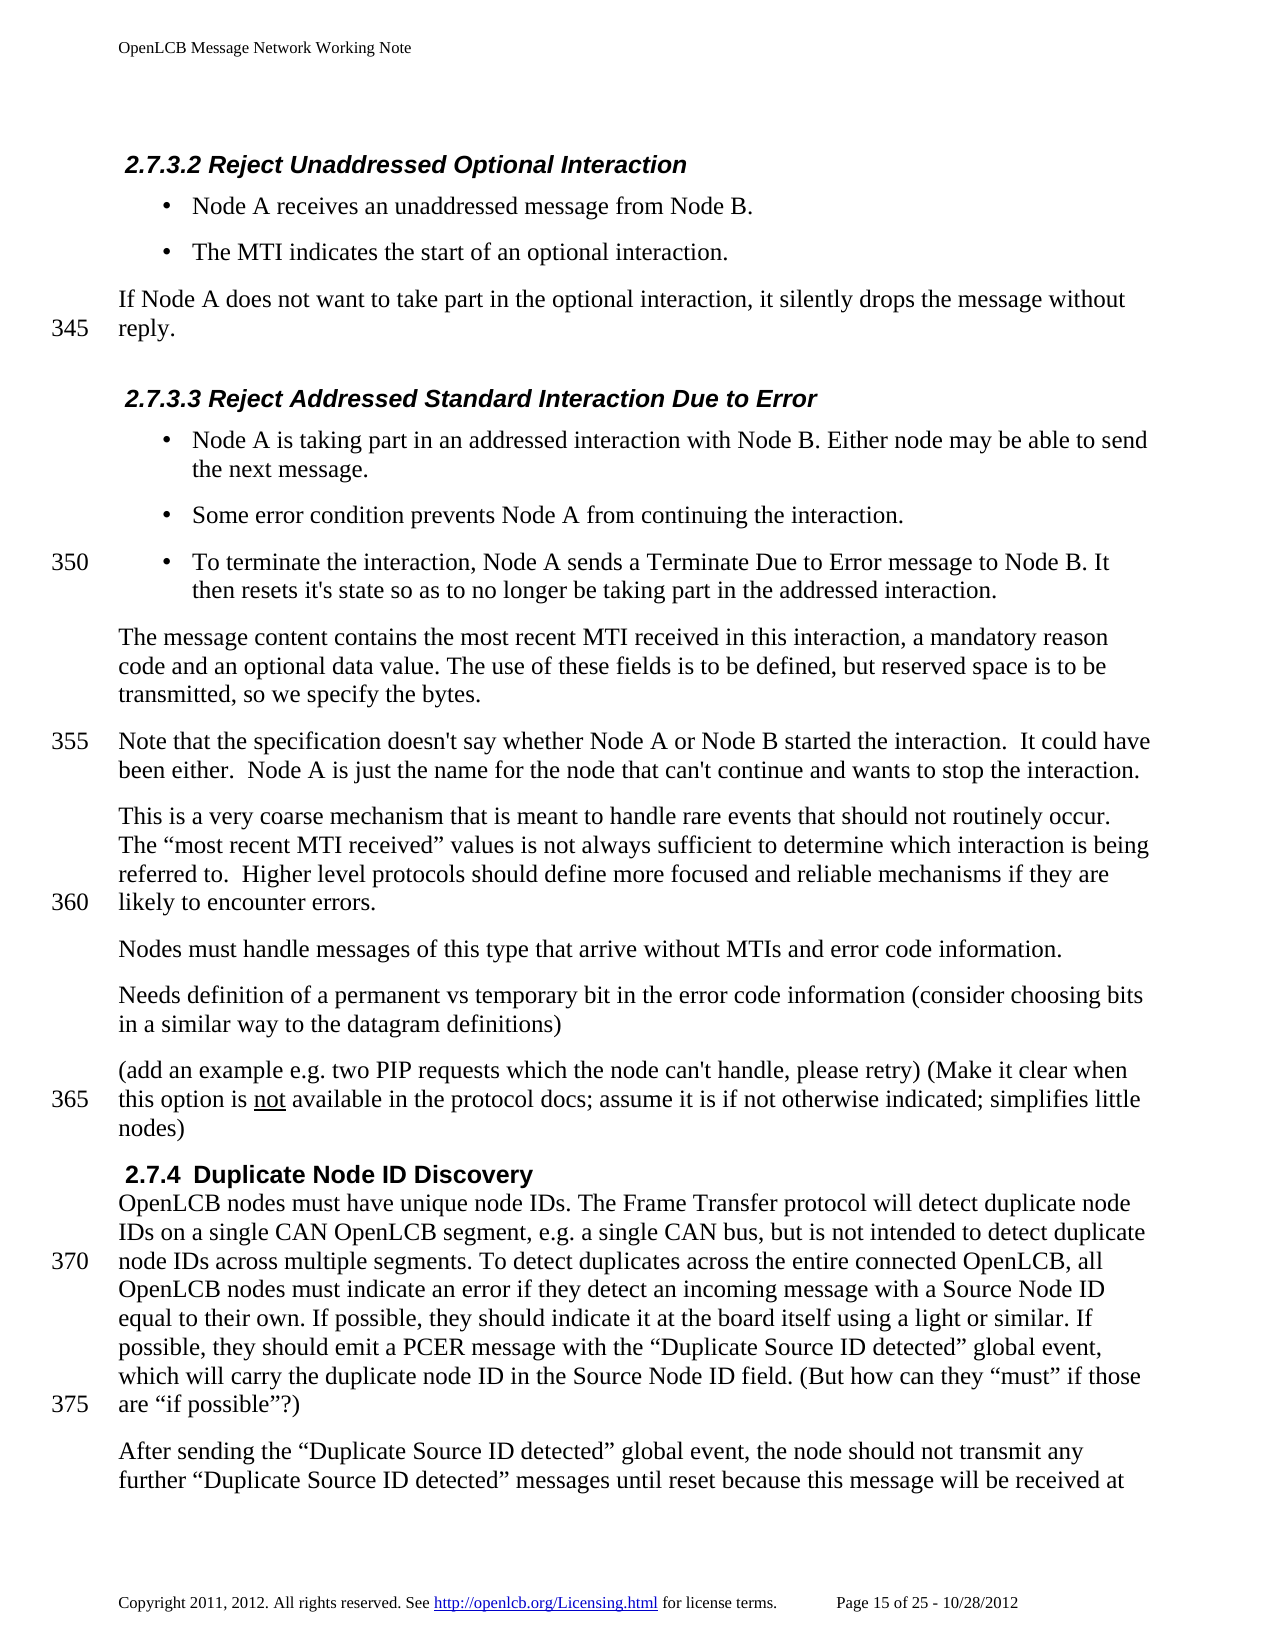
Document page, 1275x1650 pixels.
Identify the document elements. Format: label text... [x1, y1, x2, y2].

subtitle Duplicate Node ID Discovery [118, 1159, 1157, 1188]
list Node A receives an unaddressed message from Node B. [162, 191, 1157, 220]
list Node A is taking part in an addressed interaction with Node B. Either node may be able to send the next message. [162, 425, 1157, 483]
subtitle Reject Addressed Standard Interaction Due to Error [118, 384, 1157, 413]
text After sending the “Duplicate Source ID detected” global event, the node should not transmit any further “Duplicate Source ID detected” messages until reset because this message will be received at [118, 1436, 1157, 1493]
text Nodes must handle messages of this type that arrive without MTIs and error code information. [118, 934, 1157, 963]
text This is a very coarse mechanism that is meant to handle rare events that should not routinely occur. The “most recent MTI received” values is not always sufficient to determine which interaction is being referred to. Higher level protocols should define more focused and reliable mechanisms if they are likely to encounter errors. [118, 801, 1157, 916]
text The message content contains the most recent MTI received in this interaction, a mandatory reason code and an optional data value. The use of these fields is to be defined, but reserved space is to be transmitted, so we specify the bytes. [118, 622, 1157, 708]
list The MTI indicates the start of an optional interaction. [162, 237, 1157, 266]
text OpenLCB nodes must have unique node IDs. The Frame Transfer protocol will detect duplicate node IDs on a single CAN OpenLCB segment, e.g. a single CAN bus, but is not intended to detect duplicate node IDs across multiple segments. To detect duplicates across the entire connected OpenLCB, all OpenLCB nodes must indicate an error if they detect an incoming message with a Source Node ID equal to their own. If possible, they should indicate it at the board itself using a light or similar. If possible, they should emit a PCER message with the “Duplicate Source ID detected” global event, which will carry the duplicate node ID in the Source Node ID field. (But how can they “must” if those are “if possible”?) [118, 1188, 1157, 1418]
text (add an example e.g. two PIP requests which the node can't handle, please retry) (Make it clear when this option is not available in the protocol docs; assume it is if not otherwise indicated; simplifies little nodes) [118, 1056, 1157, 1142]
subtitle Reject Unaddressed Optional Interaction [118, 150, 1157, 178]
text If Node A does not want to take part in the optional interaction, it silently drops the message without reply. [118, 284, 1157, 341]
list Some error condition prevents Node A from continuing the interaction. [162, 500, 1157, 529]
list To terminate the interaction, Node A sends a Terminate Due to Error message to Node B. It then resets it's state so as to no longer be taking part in the addressed interaction. [162, 547, 1157, 604]
text Needs definition of a permanent vs temporary bit in the error code information (consider choosing bits in a similar way to the datagram definitions) [118, 980, 1157, 1038]
text Note that the specification doesn't say whether Node A or Node B started the interaction. It could have been either. Node A is just the name for the node that can't continue and wants to stop the interaction. [118, 726, 1157, 783]
